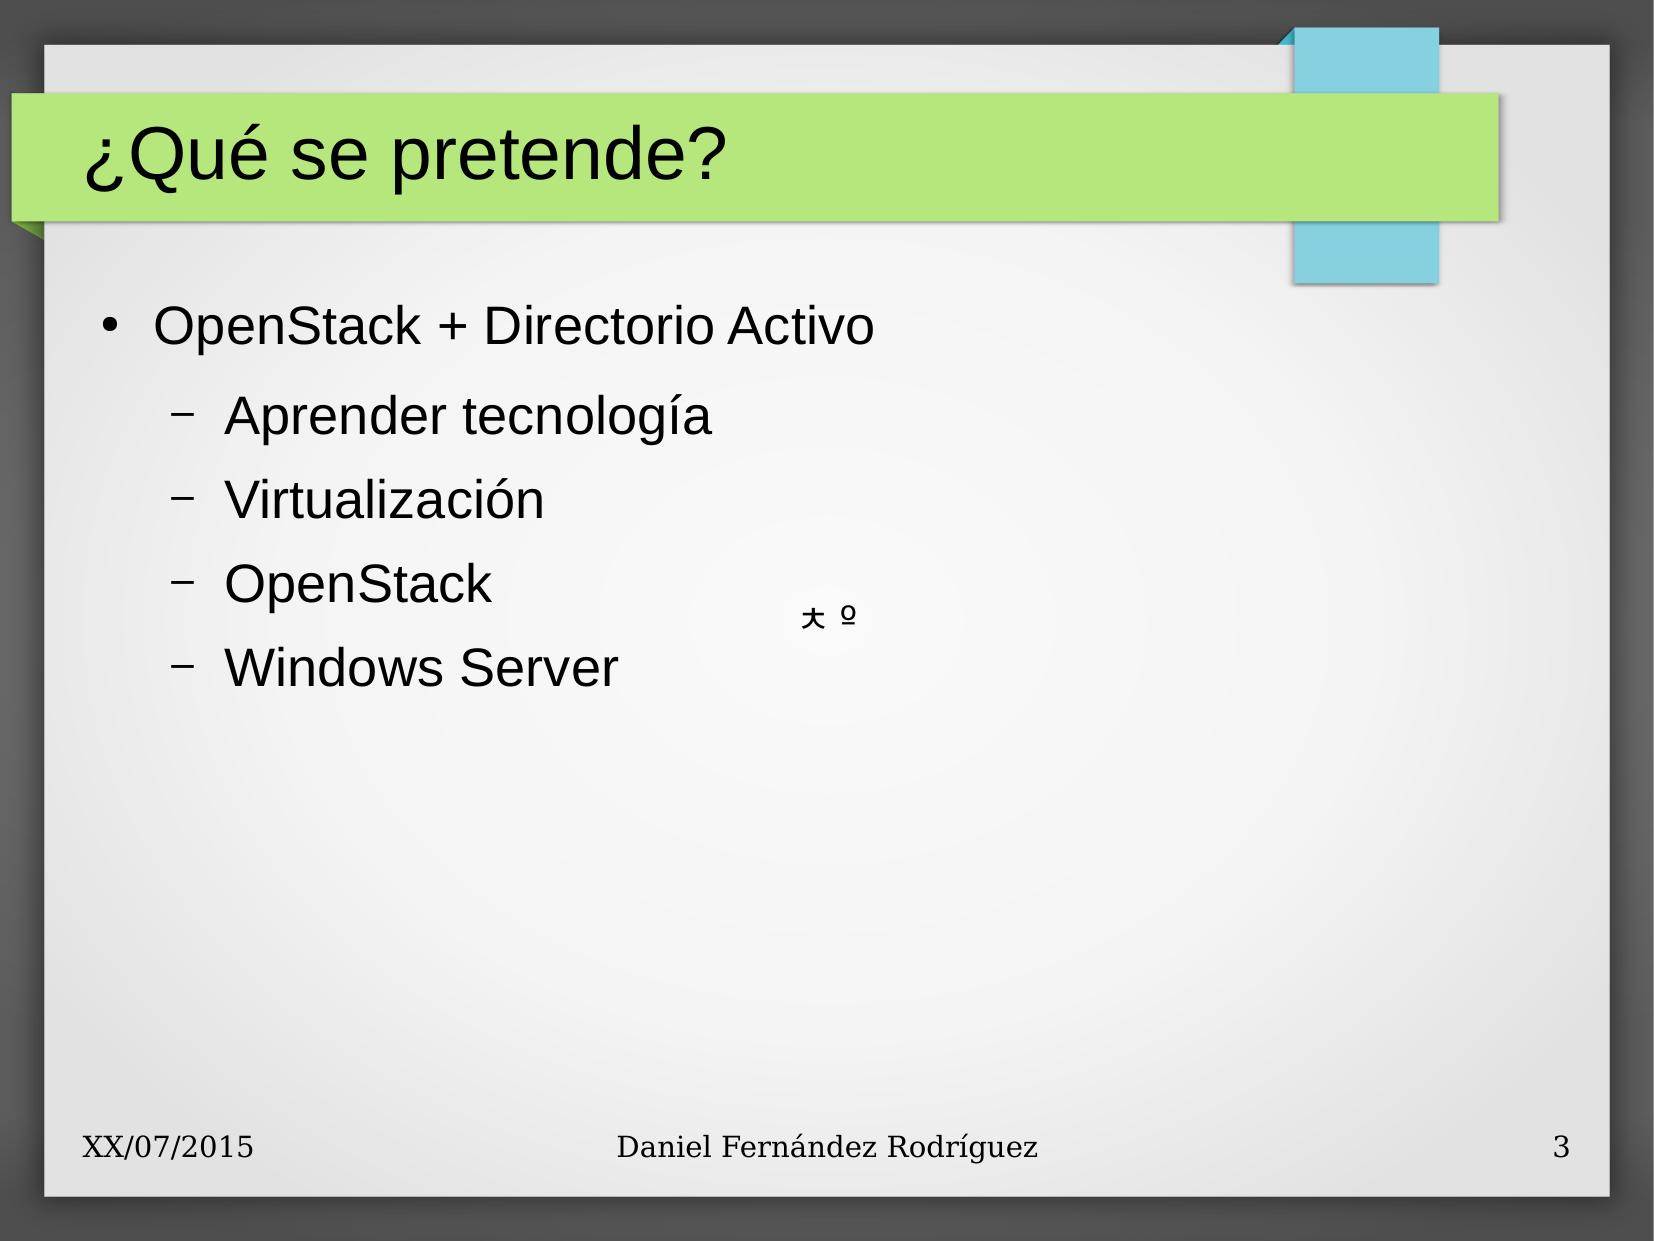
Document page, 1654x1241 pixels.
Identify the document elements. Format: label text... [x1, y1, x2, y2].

title ¿Qué se pretende? [82, 94, 1264, 213]
picture [0, 0, 1654, 1241]
list OpenStack + Directorio Activo Aprender tecnología Virtualización OpenStack Windows Server [82, 295, 1571, 1015]
